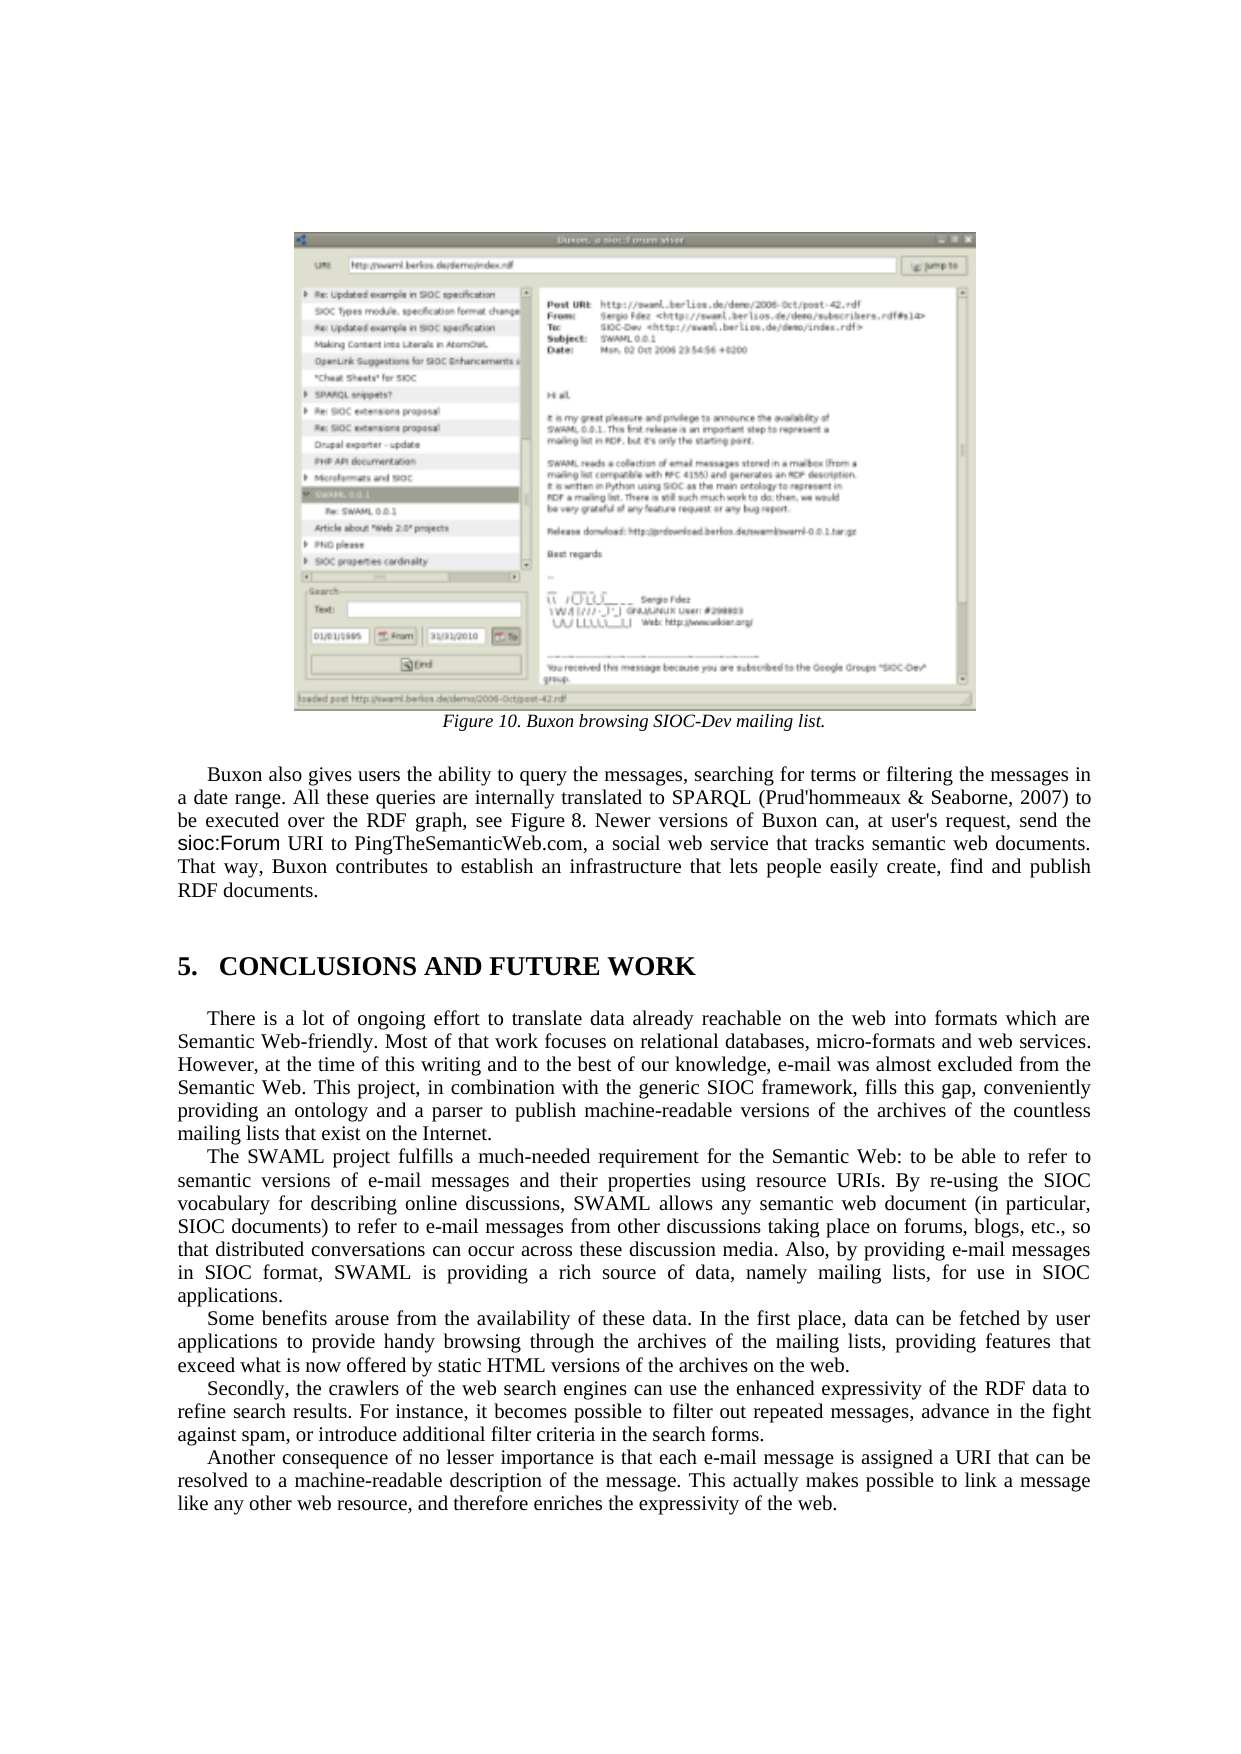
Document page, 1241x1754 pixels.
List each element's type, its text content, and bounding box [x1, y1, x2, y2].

text There is a lot of ongoing effort to translate data already reachable on the web into formats which are Semantic Web-friendly. Most of that work focuses on relational databases, micro-formats and web services. However, at the time of this writing and to the best of our knowledge, e-mail was almost excluded from the Semantic Web. This project, in combination with the generic SIOC framework, fills this gap, conveniently providing an ontology and a parser to publish machine-readable versions of the archives of the countless mailing lists that exist on the Internet. [177, 1007, 1092, 1145]
text Another consequence of no lesser importance is that each e-mail message is assigned a URI that can be resolved to a machine-readable description of the message. This actually makes possible to link a message like any other web resource, and therefore enriches the expressivity of the web. [177, 1446, 1092, 1515]
text Figure 10. Buxon browsing SIOC-Dev mailing list. [294, 711, 976, 732]
subtitle Conclusions and future work [177, 952, 1092, 982]
text Some benefits arouse from the availability of these data. In the first place, data can be fetched by user applications to provide handy browsing through the archives of the mailing lists, providing features that exceed what is now offered by static HTML versions of the archives on the web. [177, 1307, 1092, 1377]
text Buxon also gives users the ability to query the messages, searching for terms or filtering the messages in a date range. All these queries are internally translated to SPARQL (Prud'hommeaux & Seaborne, 2007) to be executed over the RDF graph, see Figure 8. Newer versions of Buxon can, at user's request, send the sioc:Forum URI to PingTheSemanticWeb.com, a social web service that tracks semantic web documents. That way, Buxon contributes to establish an infrastructure that lets people easily create, find and publish RDF documents. [177, 195, 1092, 902]
text The SWAML project fulfills a much-needed requirement for the Semantic Web: to be able to refer to semantic versions of e-mail messages and their properties using resource URIs. By re-using the SIOC vocabulary for describing online discussions, SWAML allows any semantic web document (in particular, SIOC documents) to refer to e-mail messages from other discussions taking place on forums, blogs, etc., so that distributed conversations can occur across these discussion media. Also, by providing e-mail messages in SIOC format, SWAML is providing a rich source of data, namely mailing lists, for use in SIOC applications. [177, 1145, 1092, 1307]
picture [294, 232, 976, 711]
text Secondly, the crawlers of the web search engines can use the enhanced expressivity of the RDF data to refine search results. For instance, it becomes possible to filter out repeated messages, advance in the fight against spam, or introduce additional filter criteria in the search forms. [177, 1377, 1092, 1446]
